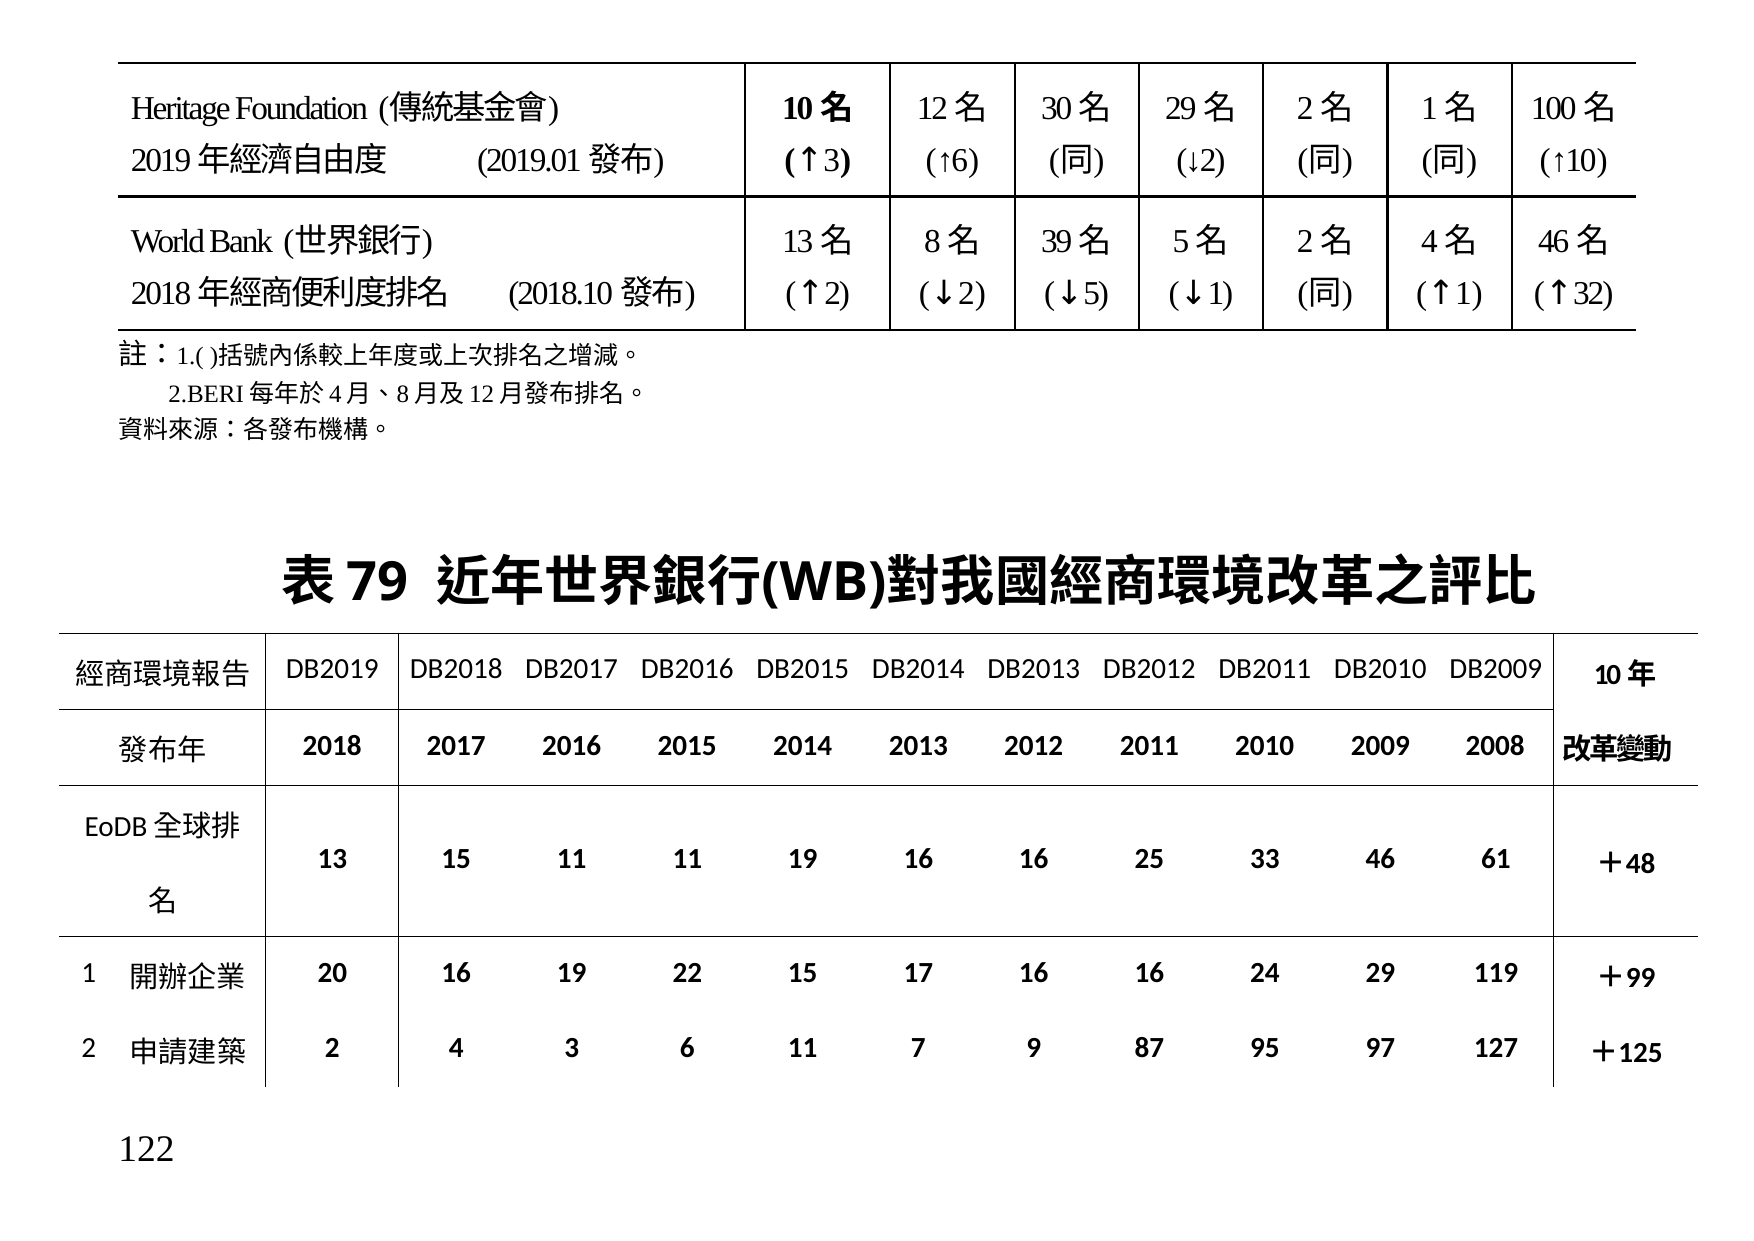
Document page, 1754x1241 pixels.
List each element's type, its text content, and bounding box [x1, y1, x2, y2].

table_cell 4名 (↑1) [1389, 198, 1511, 329]
table_cell 39名 (↓5) [1016, 198, 1138, 329]
table_header DB2010 [1322, 634, 1438, 709]
table_cell 25 [1091, 786, 1207, 936]
table_cell 16 [976, 937, 1091, 1012]
table_cell 12名 (↑6) [891, 64, 1014, 195]
table_cell 15 [399, 786, 514, 936]
table_cell EoDB全球排名 [59, 786, 265, 936]
table_cell 2018 [266, 710, 398, 785]
table_cell 16 [976, 786, 1091, 936]
table_cell 2011 [1091, 710, 1207, 785]
table_cell 2009 [1322, 710, 1438, 785]
table_header DB2014 [860, 634, 976, 709]
table_cell 1名 (同) [1389, 64, 1511, 195]
table_cell 16 [860, 786, 976, 936]
table_cell 11 [745, 1012, 860, 1087]
table_cell 開辦企業 [118, 937, 265, 1012]
table_header DB2018 [399, 634, 514, 709]
table_cell 95 [1207, 1012, 1322, 1087]
table_cell 97 [1322, 1012, 1438, 1087]
table_cell 5名 (↓1) [1140, 198, 1262, 329]
table_header DB2011 [1207, 634, 1322, 709]
table_cell 發布年 [59, 710, 265, 785]
table_cell 20 [266, 937, 398, 1012]
table_cell 61 [1438, 786, 1553, 936]
table_cell 8名 (↓2) [891, 198, 1014, 329]
table_cell 2017 [399, 710, 514, 785]
table_cell 2名 (同) [1264, 64, 1386, 195]
table_cell 16 [399, 937, 514, 1012]
table_cell 16 [1091, 937, 1207, 1012]
table_header DB2017 [514, 634, 629, 709]
table_cell 2015 [629, 710, 745, 785]
text 資料來源：各發布機構。 [118, 409, 1618, 446]
table_cell 1 [59, 937, 118, 1012]
table_cell 11 [629, 786, 745, 936]
table_cell World Bank (世界銀行) 2018年經商便利度排名 (2018.10發布) [118, 198, 744, 329]
table_header DB2015 [745, 634, 860, 709]
table_cell 22 [629, 937, 745, 1012]
table_cell 申請建築 [118, 1012, 265, 1087]
table_cell 19 [514, 937, 629, 1012]
table_cell ＋48 [1554, 786, 1698, 936]
table_cell 2 [266, 1012, 398, 1087]
table_cell 3 [514, 1012, 629, 1087]
table_header 10年 改革變動 [1554, 634, 1698, 785]
table_cell 33 [1207, 786, 1322, 936]
table_header DB2012 [1091, 634, 1207, 709]
table_cell 10名 (↑3) [746, 64, 889, 195]
table_cell ＋125 [1554, 1012, 1698, 1087]
table_cell 15 [745, 937, 860, 1012]
table_cell 29名 (↓2) [1140, 64, 1262, 195]
table_cell 2016 [514, 710, 629, 785]
table_cell 119 [1438, 937, 1553, 1012]
table_cell ＋99 [1554, 937, 1698, 1012]
table_header 經商環境報告 [59, 634, 265, 709]
table_cell 127 [1438, 1012, 1553, 1087]
subtitle 表79 近年世界銀行(WB)對我國經商環境改革之評比 [118, 521, 1636, 633]
table_header DB2019 [266, 634, 398, 709]
text 2.BERI每年於4月、8月及12月發布排名。 [118, 373, 1618, 409]
table_cell 13名 (↑2) [746, 198, 889, 329]
table_cell 9 [976, 1012, 1091, 1087]
table_cell 4 [399, 1012, 514, 1087]
table_cell 46 [1322, 786, 1438, 936]
table_header DB2009 [1438, 634, 1553, 709]
table_cell 2 [59, 1012, 118, 1087]
table_cell 2013 [860, 710, 976, 785]
table_cell Heritage Foundation (傳統基金會) 2019年經濟自由度 (2019.01發布) [118, 64, 744, 195]
text 註：1.( )括號內係較上年度或上次排名之增減。 [118, 331, 1618, 373]
table_cell 7 [860, 1012, 976, 1087]
table_cell 30名 (同) [1016, 64, 1138, 195]
table_cell 17 [860, 937, 976, 1012]
table_header DB2016 [629, 634, 745, 709]
table_cell 46名 (↑32) [1513, 198, 1636, 329]
table_cell 2012 [976, 710, 1091, 785]
table_cell 2008 [1438, 710, 1553, 785]
table_cell 29 [1322, 937, 1438, 1012]
table_cell 100名 (↑10) [1513, 64, 1636, 195]
table_cell 2010 [1207, 710, 1322, 785]
table_cell 24 [1207, 937, 1322, 1012]
table_cell 11 [514, 786, 629, 936]
table_cell 2014 [745, 710, 860, 785]
table_cell 2名 (同) [1264, 198, 1386, 329]
table_header DB2013 [976, 634, 1091, 709]
table_cell 6 [629, 1012, 745, 1087]
table_cell 87 [1091, 1012, 1207, 1087]
table_cell 19 [745, 786, 860, 936]
table_cell 13 [266, 786, 398, 936]
